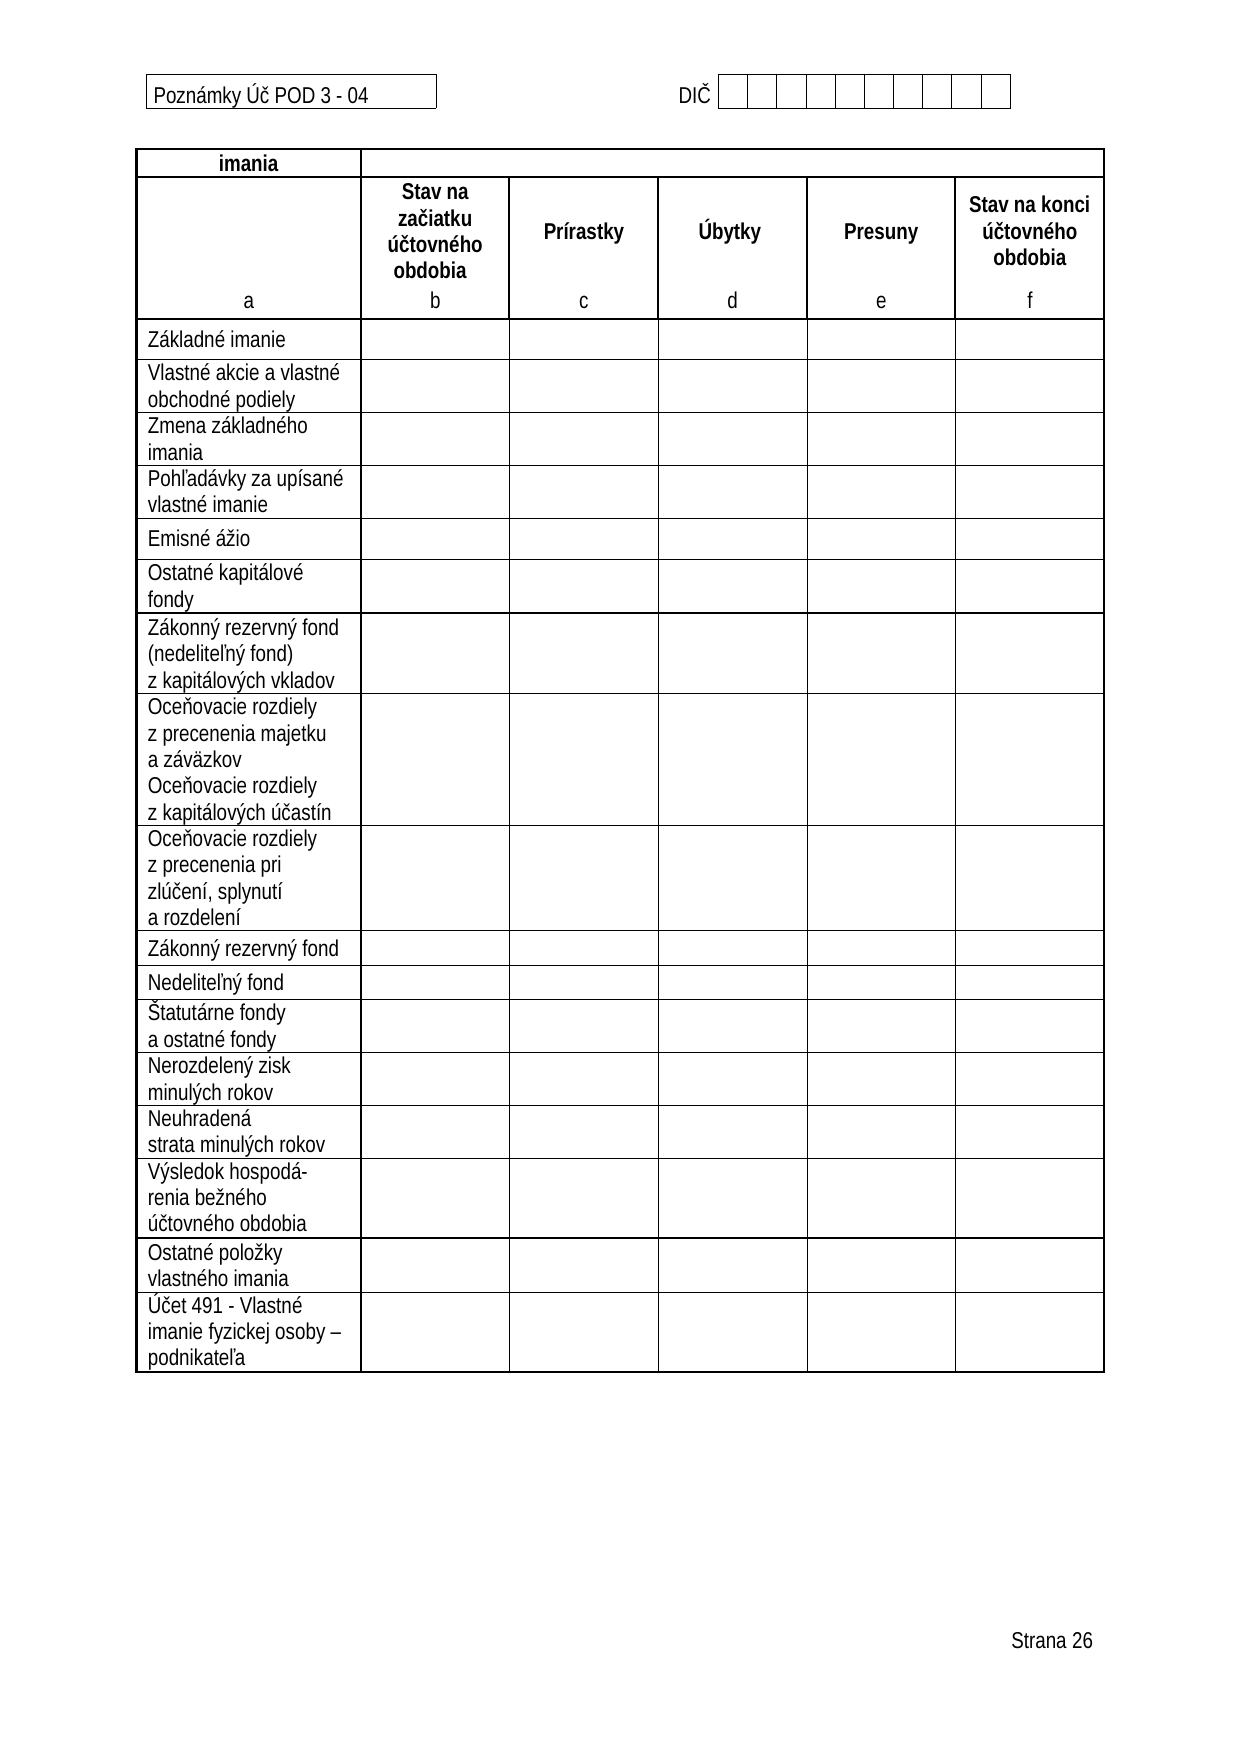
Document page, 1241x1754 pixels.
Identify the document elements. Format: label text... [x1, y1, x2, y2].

table_cell [659, 694, 807, 772]
table_cell [808, 694, 955, 772]
table_cell [362, 826, 509, 930]
table_cell [659, 1159, 807, 1237]
table_cell [510, 1239, 658, 1292]
table_cell Emisné ážio [138, 519, 360, 559]
table_cell [510, 694, 658, 772]
table_cell Výsledok hospodá-renia bežného účtovného obdobia [138, 1159, 360, 1237]
table_cell [808, 1106, 955, 1158]
table_cell [659, 560, 807, 612]
table_cell [510, 466, 658, 518]
table_cell [362, 1106, 509, 1158]
table_cell [362, 320, 509, 359]
table_cell [659, 519, 807, 559]
table_cell Oceňovacie rozdiely z kapitálových účastín [138, 772, 360, 825]
table_cell [362, 694, 509, 772]
table_cell Zmena základného imania [138, 413, 360, 465]
table_cell [808, 931, 955, 965]
table_cell [808, 966, 955, 999]
table_cell [362, 1000, 509, 1052]
table_cell Ostatné položky vlastného imania [138, 1239, 360, 1292]
table_cell [510, 320, 658, 359]
table_cell [510, 519, 658, 559]
table_cell a [138, 284, 360, 318]
table_cell c [510, 284, 657, 318]
table_cell Nerozdelený zisk minulých rokov [138, 1053, 360, 1105]
table_cell [510, 1053, 658, 1105]
table_cell [956, 413, 1103, 465]
table_cell Presuny [808, 178, 954, 283]
table_cell [510, 1293, 658, 1371]
table_cell [510, 826, 658, 930]
table_cell [956, 1293, 1103, 1371]
table_cell [659, 360, 807, 412]
table_cell [362, 1293, 509, 1371]
table_cell [362, 1239, 509, 1292]
table_cell [808, 360, 955, 412]
table_cell [659, 1000, 807, 1052]
table_cell [808, 772, 955, 825]
table_cell [956, 466, 1103, 518]
table_cell [808, 519, 955, 559]
table_cell Úbytky [659, 178, 806, 283]
table_cell [659, 413, 807, 465]
table_cell [138, 178, 360, 283]
table_cell [956, 560, 1103, 612]
table_cell [956, 1053, 1103, 1105]
table_cell [362, 519, 509, 559]
table_cell [808, 320, 955, 359]
table_cell [659, 320, 807, 359]
table_cell [362, 413, 509, 465]
table_cell [659, 614, 807, 693]
table_cell [956, 1239, 1103, 1292]
table_cell [510, 1000, 658, 1052]
table_cell [956, 966, 1103, 999]
table_cell Vlastné akcie a vlastné obchodné podiely [138, 360, 360, 412]
table_cell [510, 1106, 658, 1158]
table_cell [808, 560, 955, 612]
table_cell [956, 320, 1103, 359]
table_cell Oceňovacie rozdiely z precenenia majetku a záväzkov [138, 694, 360, 772]
table_cell [659, 772, 807, 825]
table_cell [510, 560, 658, 612]
table_cell Základné imanie [138, 320, 360, 359]
table_header imania [138, 150, 360, 176]
table_cell [362, 614, 509, 693]
table_cell [808, 826, 955, 930]
table_cell [808, 614, 955, 693]
table_cell [808, 1293, 955, 1371]
table_cell Zákonný rezervný fond [138, 931, 360, 965]
table_cell [956, 614, 1103, 693]
table_cell [362, 466, 509, 518]
table_cell [956, 1000, 1103, 1052]
table_cell [956, 1106, 1103, 1158]
table_cell Nedeliteľný fond [138, 966, 360, 999]
table_cell [659, 966, 807, 999]
table_cell [510, 772, 658, 825]
table_cell [362, 1053, 509, 1105]
table_cell [659, 1293, 807, 1371]
table_cell [510, 931, 658, 965]
table_cell [956, 826, 1103, 930]
table_cell [808, 1000, 955, 1052]
table_cell [956, 519, 1103, 559]
table_cell [362, 931, 509, 965]
table_cell Stav na konci účtovného obdobia [956, 178, 1103, 283]
table_cell [808, 1239, 955, 1292]
table_cell [659, 1106, 807, 1158]
table_cell [659, 931, 807, 965]
table_cell f [956, 284, 1103, 318]
table_header [362, 150, 1103, 176]
table_cell d [659, 284, 806, 318]
table_cell [362, 1159, 509, 1237]
table_cell [956, 360, 1103, 412]
table_cell [362, 560, 509, 612]
table_cell [808, 466, 955, 518]
table_cell [362, 360, 509, 412]
table_cell Zákonný rezervný fond (nedeliteľný fond) z kapitálových vkladov [138, 614, 360, 693]
table_cell [510, 966, 658, 999]
table_cell Pohľadávky za upísané vlastné imanie [138, 466, 360, 518]
table_cell Prírastky [510, 178, 657, 283]
table_cell [659, 466, 807, 518]
table_cell [808, 1159, 955, 1237]
table_cell [510, 360, 658, 412]
table_cell [362, 966, 509, 999]
table_cell [510, 413, 658, 465]
table_cell [659, 1053, 807, 1105]
table_cell [510, 1159, 658, 1237]
table_cell Ostatné kapitálové fondy [138, 560, 360, 612]
table_cell [956, 772, 1103, 825]
table_cell [956, 931, 1103, 965]
table_cell Štatutárne fondy a ostatné fondy [138, 1000, 360, 1052]
table_cell Účet 491 - Vlastné imanie fyzickej osoby –podnikateľa [138, 1293, 360, 1371]
table_cell [956, 1159, 1103, 1237]
table_cell [808, 1053, 955, 1105]
table_cell [808, 413, 955, 465]
table_cell [362, 772, 509, 825]
table_cell [510, 614, 658, 693]
table_cell Stav na začiatku účtovného obdobia [362, 178, 508, 283]
table_cell [659, 1239, 807, 1292]
table_cell [956, 694, 1103, 772]
table_cell Oceňovacie rozdiely z precenenia pri zlúčení, splynutí a rozdelení [138, 826, 360, 930]
table_cell e [808, 284, 954, 318]
table_cell Neuhradená strata minulých rokov [138, 1106, 360, 1158]
table_cell [659, 826, 807, 930]
table_cell b [362, 284, 508, 318]
